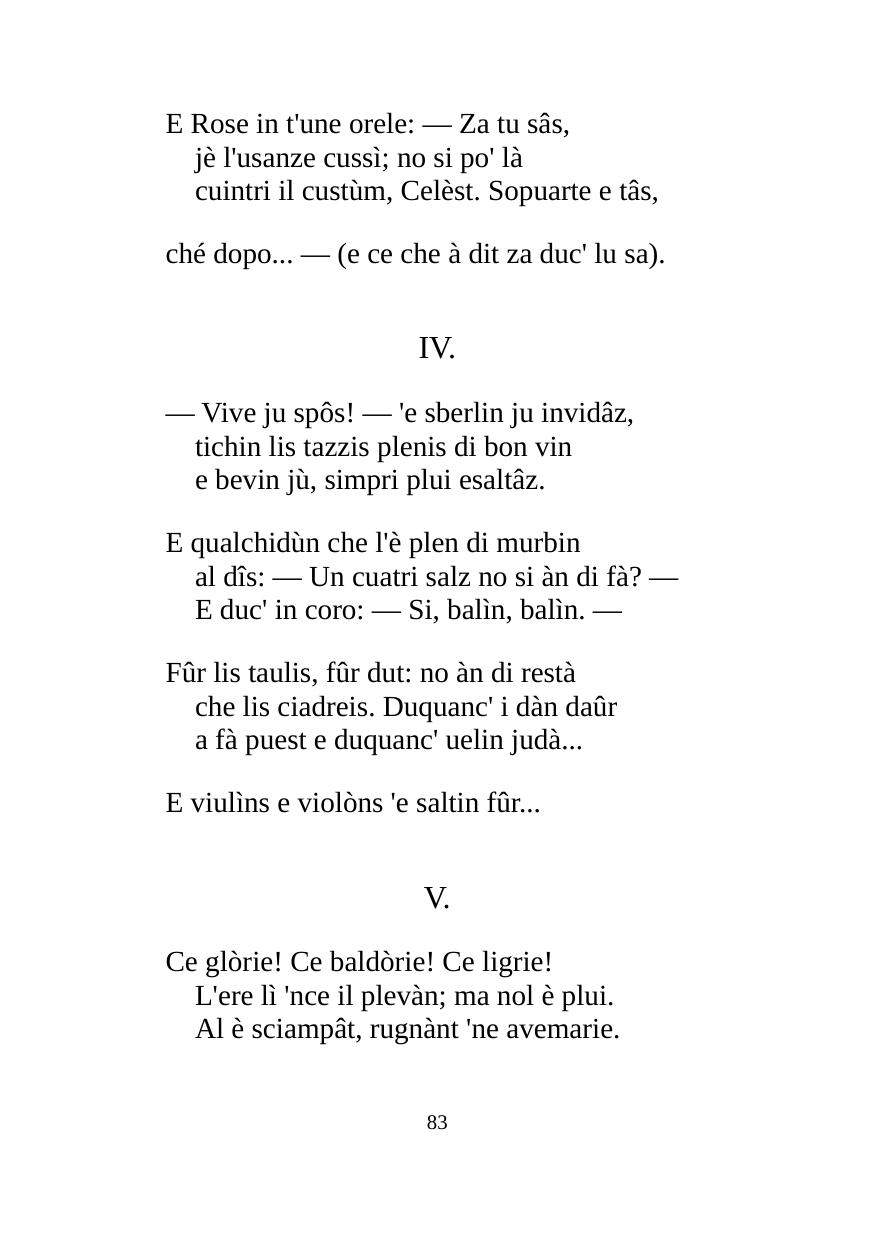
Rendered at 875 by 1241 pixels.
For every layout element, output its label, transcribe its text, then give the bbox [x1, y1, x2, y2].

text E qualchidùn che l'è plen di murbin al dîs: — Un cuatri salz no si àn di fà? — E duc' in coro: — Si, balìn, balìn. — [165, 525, 768, 626]
text E viulìns e violòns 'e saltin fûr... [165, 786, 768, 819]
subtitle IV. [106, 329, 768, 366]
text Fûr lis taulis, fûr dut: no àn di restà che lis ciadreis. Duquanc' i dàn daûr a fà puest e duquanc' uelin judà... [165, 655, 768, 756]
text E Rose in t'une orele: — Za tu sâs, jè l'usanze cussì; no si po' là cuintri il custùm, Celèst. Sopuarte e tâs, [165, 106, 768, 207]
text — Vive ju spôs! — 'e sberlin ju invidâz, tichin lis tazzis plenis di bon vin e bevin jù, simpri plui esaltâz. [165, 395, 768, 496]
text Ce glòrie! Ce baldòrie! Ce ligrie! L'ere lì 'nce il plevàn; ma nol è plui. Al è sciampât, rugnànt 'ne avemarie. [165, 944, 768, 1045]
text ché dopo... — (e ce che à dit za duc' lu sa). [165, 236, 768, 270]
subtitle V. [106, 878, 768, 915]
